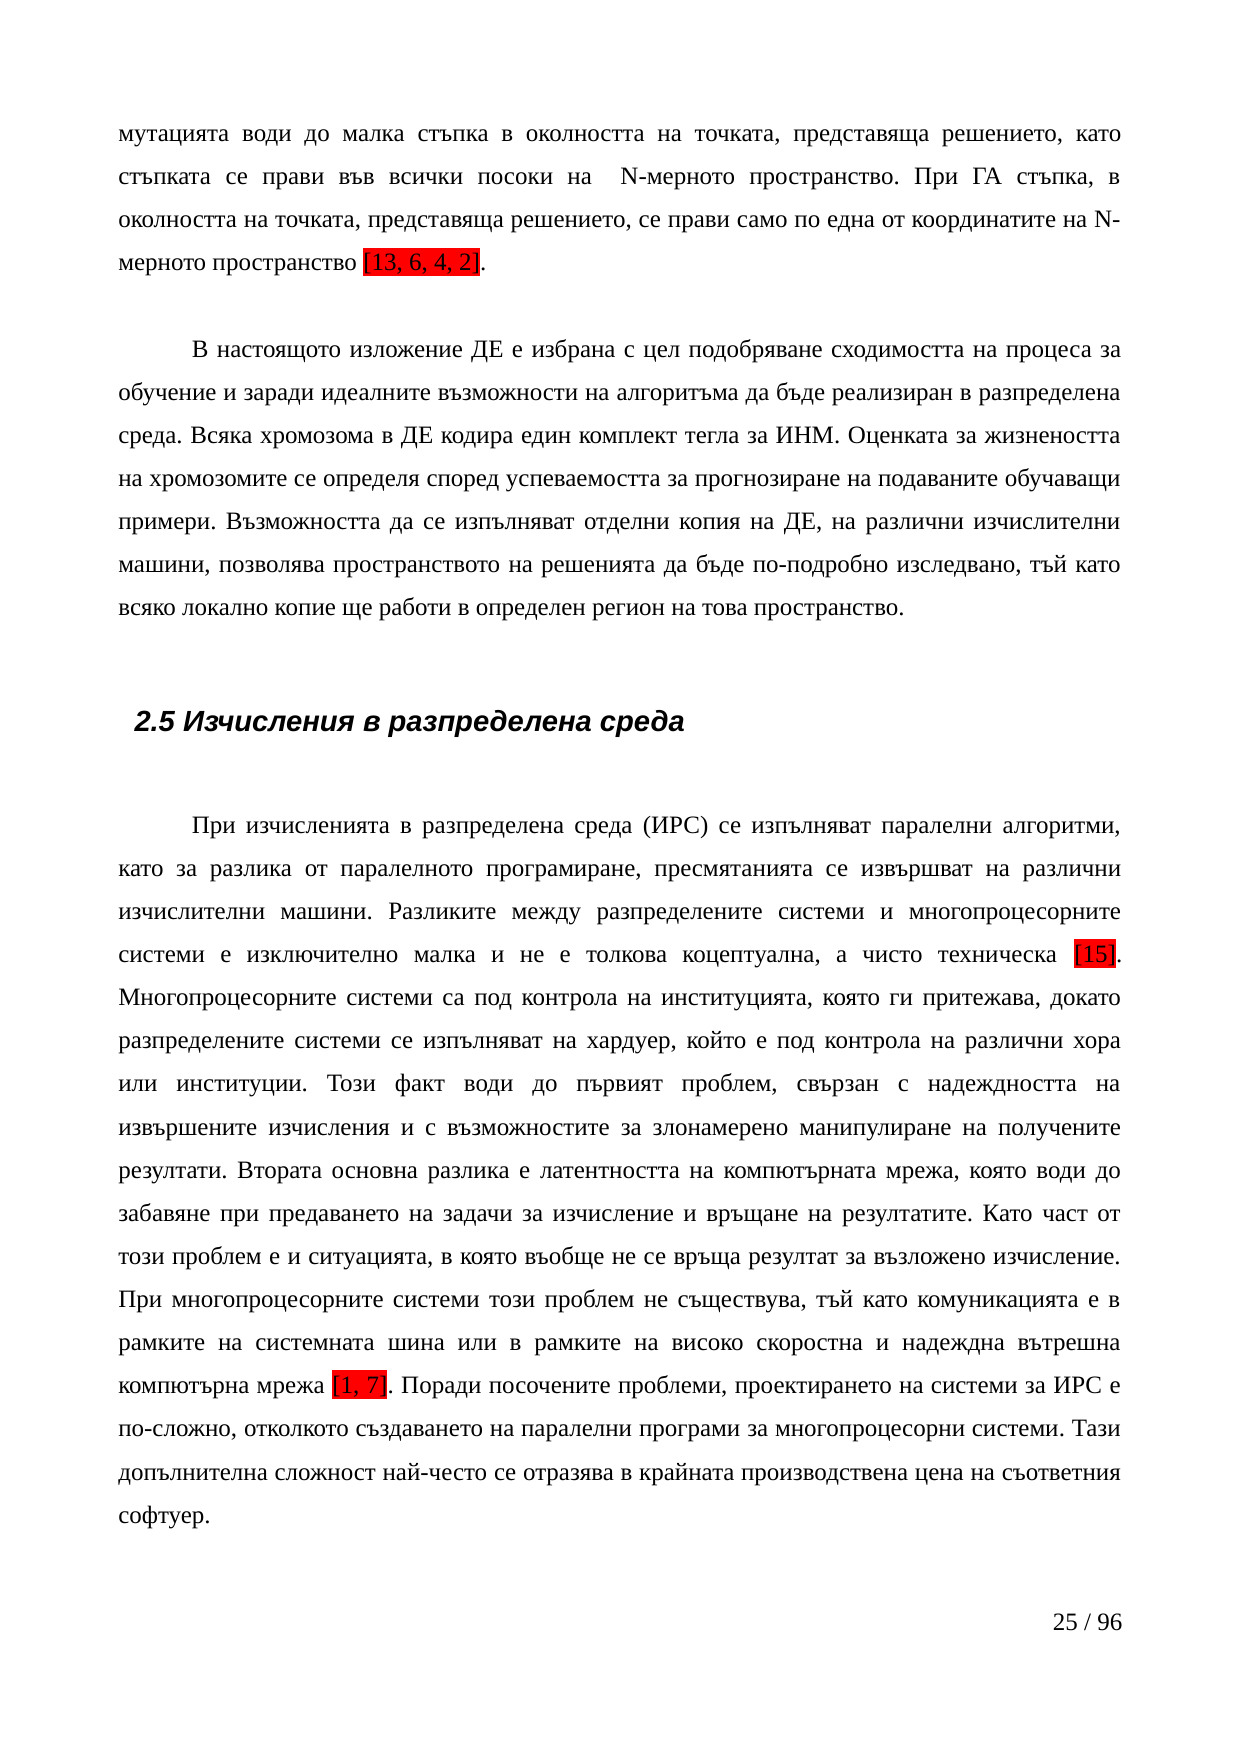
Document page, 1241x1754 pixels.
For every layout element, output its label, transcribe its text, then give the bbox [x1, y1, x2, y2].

text В настоящото изложение ДЕ е избрана с цел подобряване сходимостта на процеса за обучение и заради идеалните възможности на алгоритъма да бъде реализиран в разпределена среда. Всяка хромозома в ДЕ кодира един комплект тегла за ИНМ. Оценката за жизнеността на хромозомите се определя според успеваемостта за прогнозиране на подаваните обучаващи примери. Възможността да се изпълняват отделни копия на ДЕ, на различни изчислителни машини, позволява пространството на решенията да бъде по-подробно изследвано, тъй като всяко локално копие ще работи в определен регион на това пространство. [118, 334, 1122, 621]
subtitle 2.5 Изчисления в разпределена среда [118, 704, 1122, 737]
text При изчисленията в разпределена среда (ИРС) се изпълняват паралелни алгоритми, като за разлика от паралелното програмиране, пресмятанията се извършват на различни изчислителни машини. Разликите между разпределените системи и многопроцесорните системи е изключително малка и не е толкова коцептуална, а чисто техническа [15]. Многопроцесорните системи са под контрола на институцията, която ги притежава, докато разпределените системи се изпълняват на хардуер, който е под контрола на различни хора или институции. Този факт води до първият проблем, свързан с надеждността на извършените изчисления и с възможностите за злонамерено манипулиране на получените резултати. Втората основна разлика е латентността на компютърната мрежа, която води до забавяне при предаването на задачи за изчисление и връщане на резултатите. Като част от този проблем е и ситуацията, в която въобще не се връща резултат за възложено изчисление. При многопроцесорните системи този проблем не съществува, тъй като комуникацията е в рамките на системната шина или в рамките на високо скоростна и надеждна вътрешна компютърна мрежа [1, 7]. Поради посочените проблеми, проектирането на системи за ИРС е по-сложно, отколкото създаването на паралелни програми за многопроцесорни системи. Тази допълнителна сложност най-често се отразява в крайната производствена цена на съответния софтуер. [118, 810, 1122, 1528]
text мутацията води до малка стъпка в околността на точката, представяща решението, като стъпката се прави във всички посоки на N-мерното пространство. При ГА стъпка, в околността на точката, представяща решението, се прави само по една от координатите на N-мерното пространство [13, 6, 4, 2]. [118, 118, 1122, 276]
